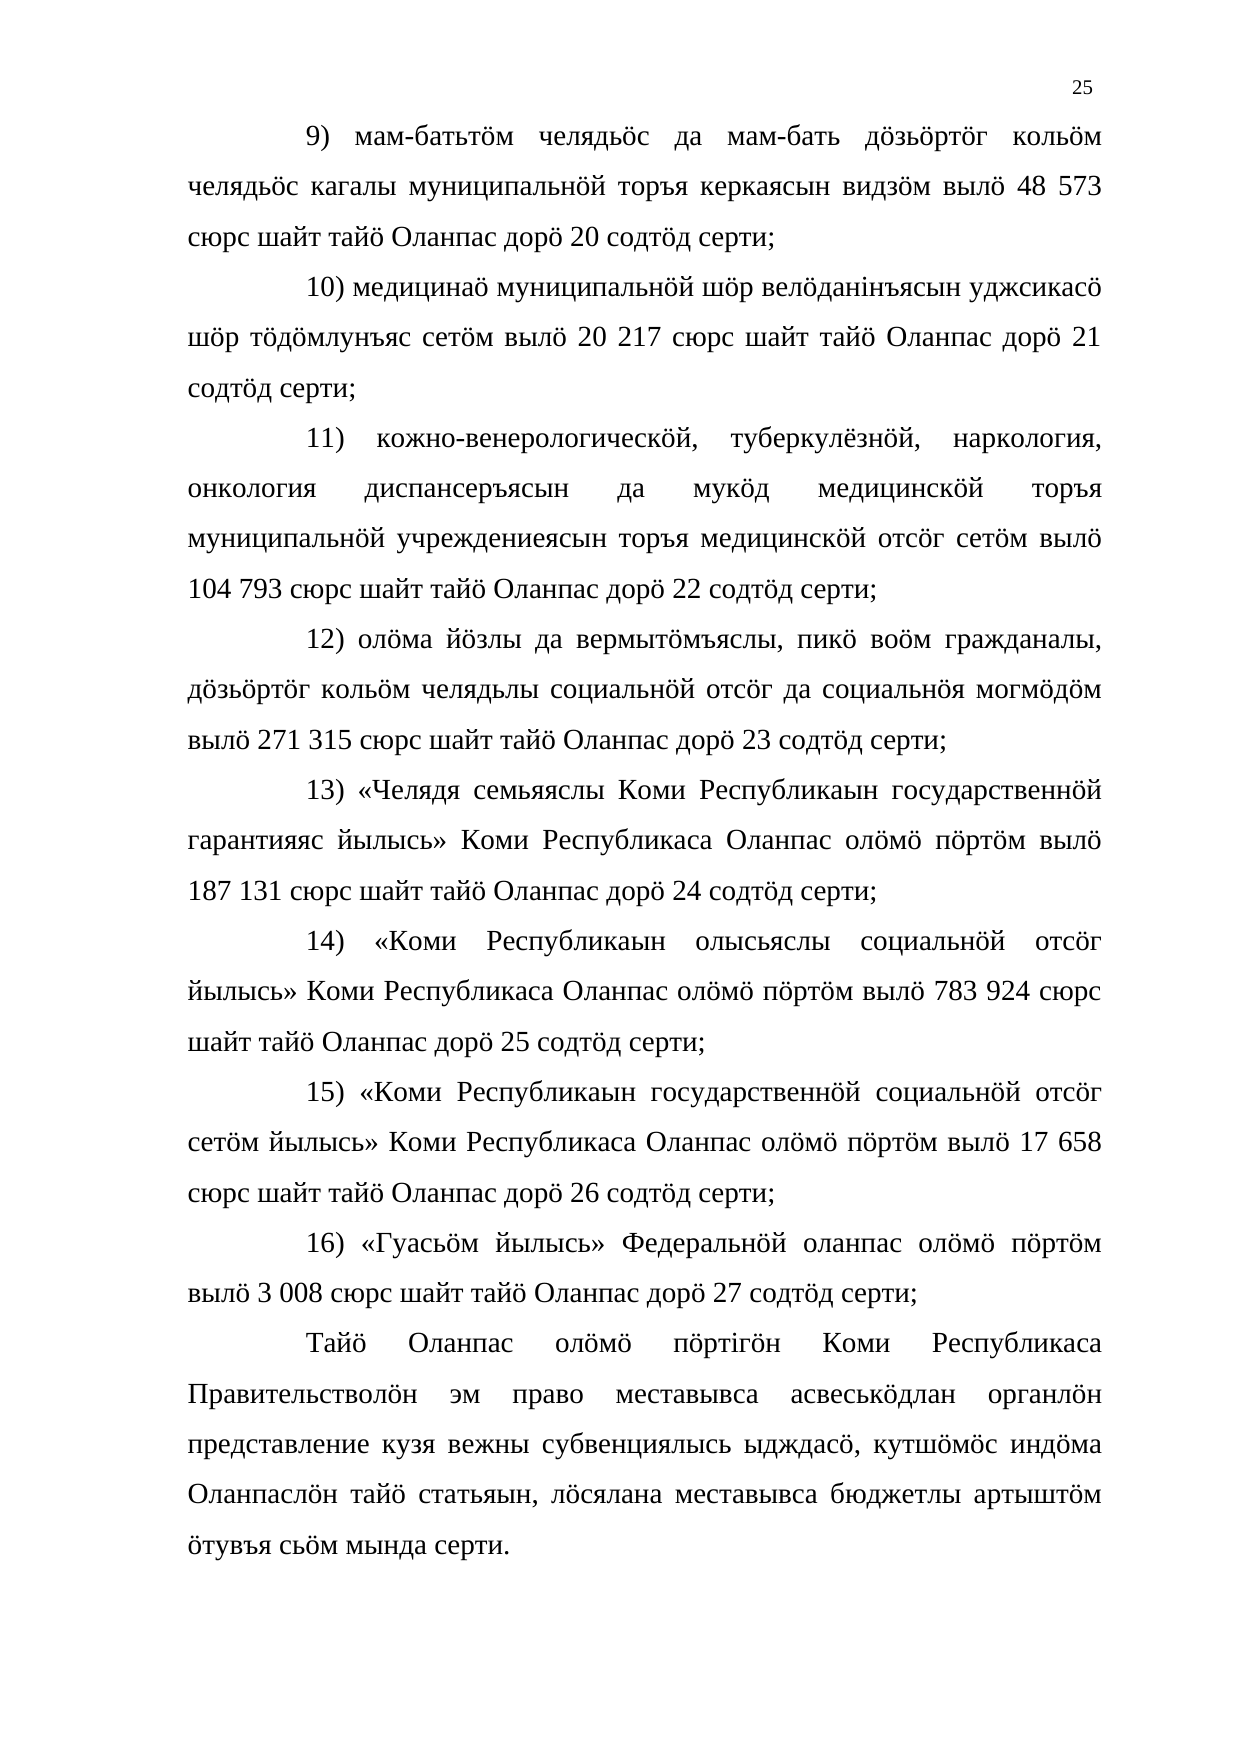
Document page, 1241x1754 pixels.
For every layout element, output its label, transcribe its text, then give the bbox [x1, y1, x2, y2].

text Тайö Оланпас олöмö пöртiгöн Коми Республикаса Правительстволöн эм право меставывса асвеськöдлан органлöн представление кузя вежны субвенциялысь ыдждасö, кутшöмöс индöма Оланпаслöн тайö статьяын, лöсялана меставывса бюджетлы артыштöм öтувъя сьöм мында серти. [187, 1326, 1103, 1560]
text 12) олöма йöзлы да вермытöмъяслы, пикö воöм гражданалы, дöзьöртöг кольöм челядьлы социальнöй отсöг да социальнöя могмöдöм вылö 271 315 сюрс шайт тайö Оланпас дорö 23 содтöд серти; [187, 621, 1103, 755]
text 14) «Коми Республикаын олысьяслы социальнöй отсöг йылысь» Коми Республикаса Оланпас олöмö пöртöм вылö 783 924 сюрс шайт тайö Оланпас дорö 25 содтöд серти; [187, 923, 1103, 1057]
text 13) «Челядя семьяяслы Коми Республикаын государственнöй гарантияяс йылысь» Коми Республикаса Оланпас олöмö пöртöм вылö 187 131 сюрс шайт тайö Оланпас дорö 24 содтöд серти; [187, 772, 1103, 906]
text 15) «Коми Республикаын государственнöй социальнöй отсöг сетöм йылысь» Коми Республикаса Оланпас олöмö пöртöм вылö 17 658 сюрс шайт тайö Оланпас дорö 26 содтöд серти; [187, 1074, 1103, 1208]
text 10) медицинаö муниципальнöй шöр велöданiнъясын уджсикасö шöр тöдöмлунъяс сетöм вылö 20 217 сюрс шайт тайö Оланпас дорö 21 содтöд серти; [187, 269, 1103, 403]
text 16) «Гуасьöм йылысь» Федеральнöй оланпас олöмö пöртöм вылö 3 008 сюрс шайт тайö Оланпас дорö 27 содтöд серти; [187, 1225, 1103, 1309]
text 11) кожно-венерологическöй, туберкулёзнöй, наркология, онкология диспансеръясын да мукöд медицинскöй торъя муниципальнöй учреждениеясын торъя медицинскöй отсöг сетöм вылö 104 793 сюрс шайт тайö Оланпас дорö 22 содтöд серти; [187, 420, 1103, 604]
text 9) мам-батьтöм челядьöс да мам-бать дöзьöртöг кольöм челядьöс кагалы муниципальнöй торъя керкаясын видзöм вылö 48 573 сюрс шайт тайö Оланпас дорö 20 содтöд серти; [187, 118, 1103, 252]
